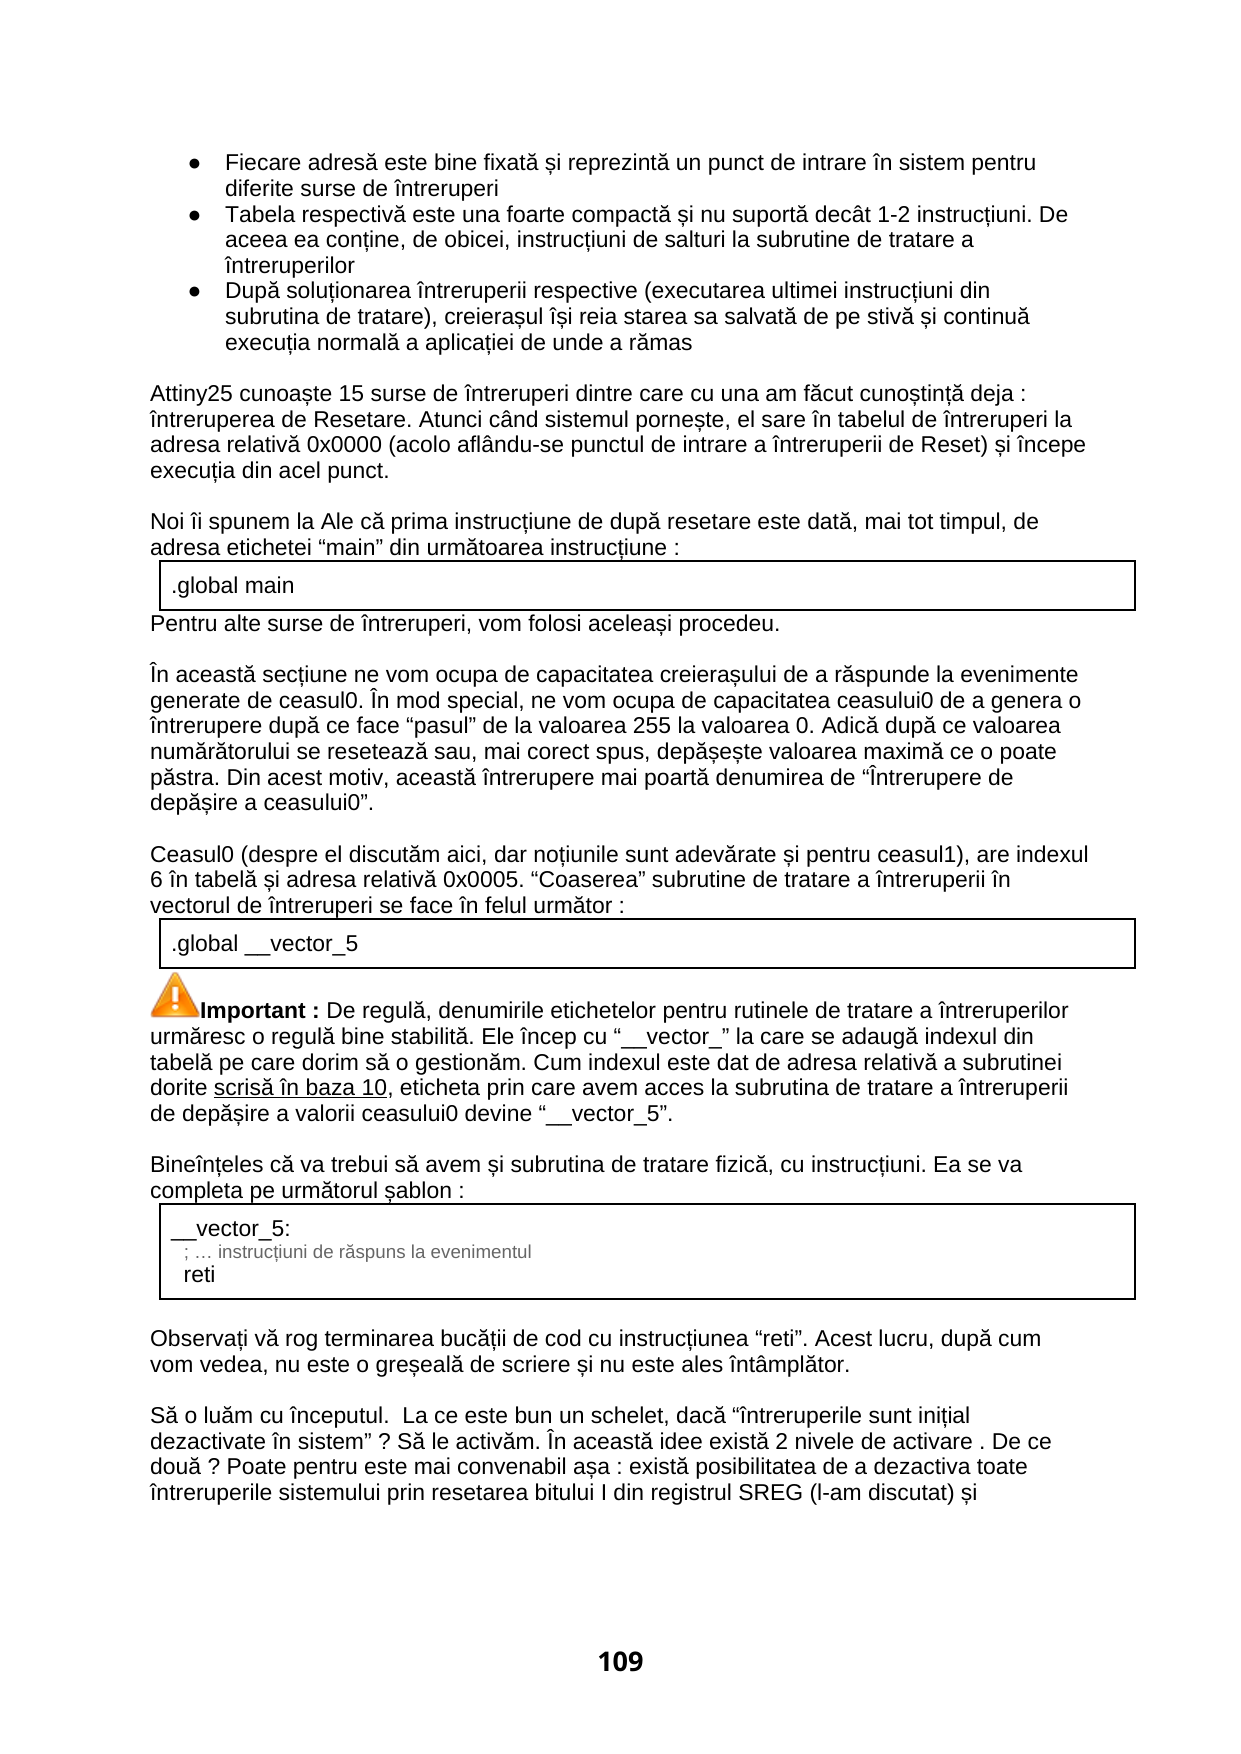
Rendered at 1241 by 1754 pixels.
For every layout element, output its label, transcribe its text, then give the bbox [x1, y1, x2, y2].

text Attiny25 cunoaște 15 surse de întreruperi dintre care cu una am făcut cunoștință deja : întreruperea de Resetare. Atunci când sistemul pornește, el sare în tabelul de întreruperi la adresa relativă 0x0000 (acolo aflându-se punctul de intrare a întreruperii de Reset) și începe execuția din acel punct. [150, 381, 1091, 483]
text Ceasul0 (despre el discutăm aici, dar noțiunile sunt adevărate și pentru ceasul1), are indexul 6 în tabelă și adresa relativă 0x0005. “Coaserea” subrutine de tratare a întreruperii în vectorul de întreruperi se face în felul următor : [150, 841, 1091, 918]
text Să o luăm cu începutul. La ce este bun un schelet, dacă “întreruperile sunt inițial dezactivate în sistem” ? Să le activăm. În această idee există 2 nivele de activare . De ce două ? Poate pentru este mai convenabil așa : există posibilitatea de a dezactiva toate întreruperile sistemului prin resetarea bitului I din registrul SREG (l-am discutat) și [150, 1403, 1091, 1505]
list După soluționarea întreruperii respective (executarea ultimei instrucțiuni din subrutina de tratare), creierașul își reia starea sa salvată de pe stivă și continuă execuția normală a aplicației de unde a rămas [187, 278, 1091, 355]
text Important : De regulă, denumirile etichetelor pentru rutinele de tratare a întreruperilor urmăresc o regulă bine stabilită. Ele încep cu “__vector_” la care se adaugă indexul din tabelă pe care dorim să o gestionăm. Cum indexul este dat de adresa relativă a subrutinei dorite scrisă în baza 10, eticheta prin care avem acces la subrutina de tratare a întreruperii de depășire a valorii ceasului0 devine “__vector_5”. [150, 969, 1091, 1126]
text Noi îi spunem la Ale că prima instrucțiune de după resetare este dată, mai tot timpul, de adresa etichetei “main” din următoarea instrucțiune : [150, 509, 1091, 560]
list Fiecare adresă este bine fixată și reprezintă un punct de intrare în sistem pentru diferite surse de întreruperi [187, 150, 1091, 201]
text Observați vă rog terminarea bucății de cod cu instrucțiunea “reti”. Acest lucru, după cum vom vedea, nu este o greșeală de scriere și nu este ales întâmplător. [150, 1326, 1091, 1377]
table_header __vector_5: ; … instrucțiuni de răspuns la evenimentul reti [161, 1205, 1134, 1298]
table_header .global main [161, 562, 1134, 608]
text În această secțiune ne vom ocupa de capacitatea creierașului de a răspunde la evenimente generate de ceasul0. În mod special, ne vom ocupa de capacitatea ceasului0 de a genera o întrerupere după ce face “pasul” de la valoarea 255 la valoarea 0. Adică după ce valoarea numărătorului se resetează sau, mai corect spus, depășește valoarea maximă ce o poate păstra. Din acest motiv, această întrerupere mai poartă denumirea de “Întrerupere de depășire a ceasului0”. [150, 662, 1091, 816]
list Tabela respectivă este una foarte compactă și nu suportă decât 1-2 instrucțiuni. De aceea ea conține, de obicei, instrucțiuni de salturi la subrutine de tratare a întreruperilor [187, 201, 1091, 278]
picture [150, 968, 200, 1019]
table_header .global __vector_5 [161, 920, 1134, 967]
text Bineînțeles că va trebui să avem și subrutina de tratare fizică, cu instrucțiuni. Ea se va completa pe următorul șablon : [150, 1152, 1091, 1203]
text Pentru alte surse de întreruperi, vom folosi aceleași procedeu. [150, 611, 1091, 636]
